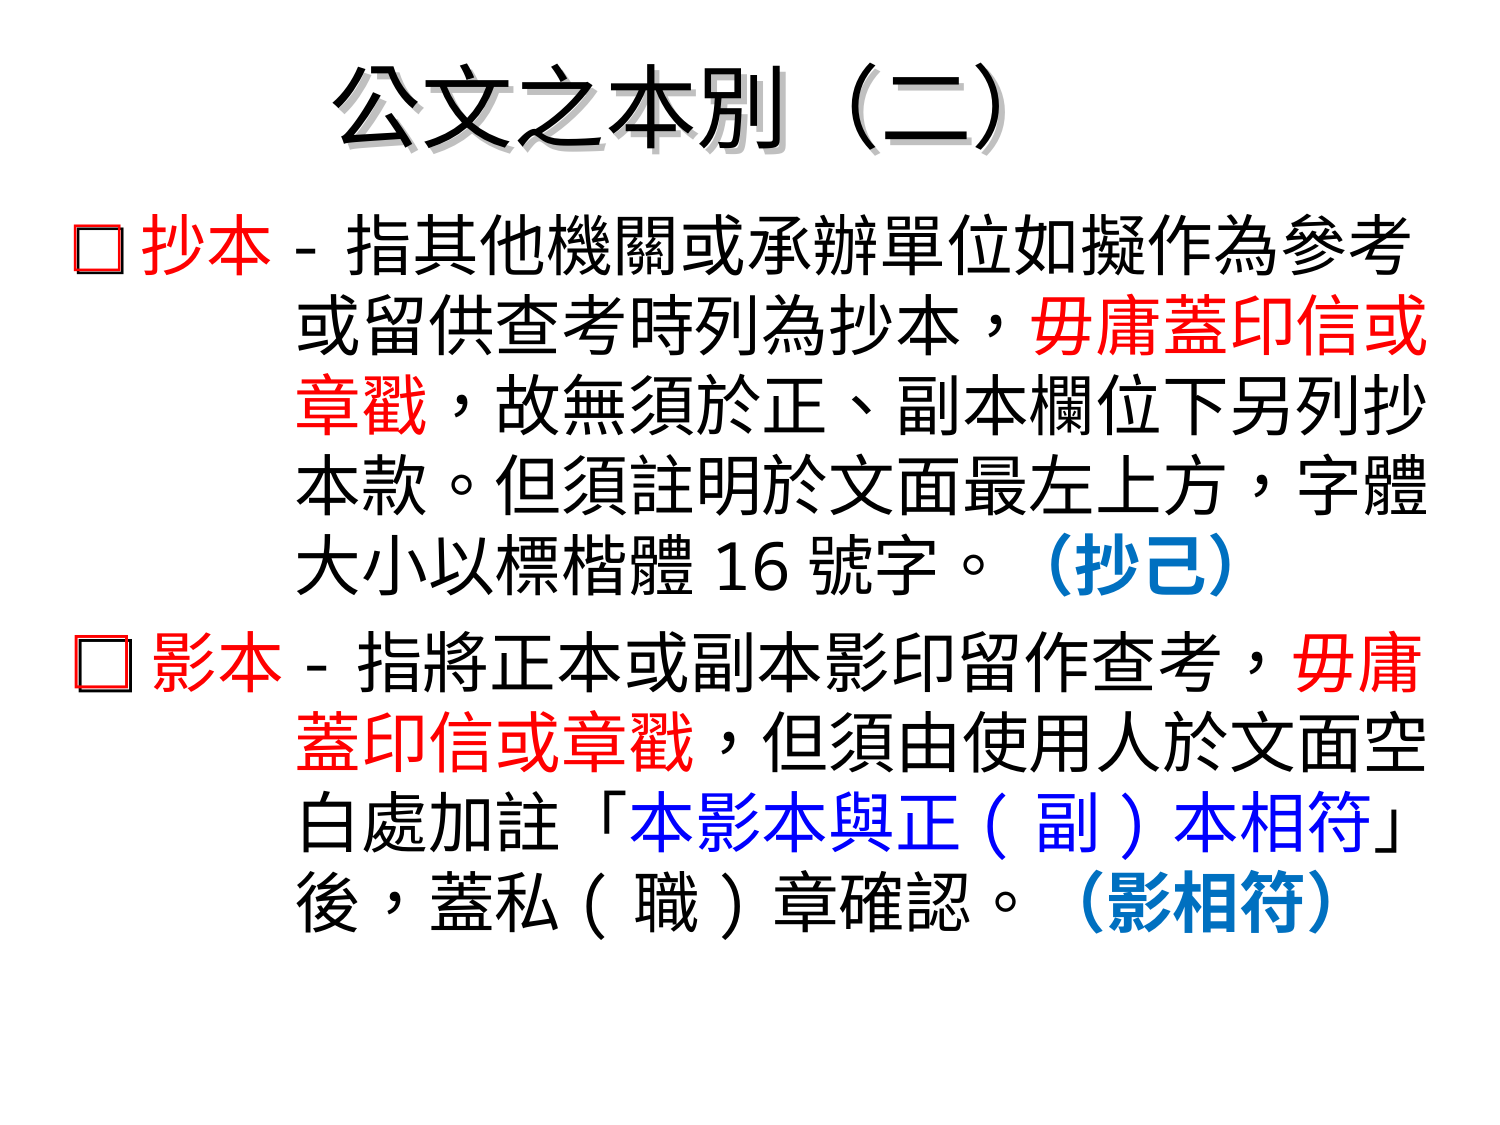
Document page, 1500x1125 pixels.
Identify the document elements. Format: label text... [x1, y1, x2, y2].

text_box 公文之本別（二） [41, 42, 1353, 169]
list □抄本-指其他機關或承辦單位如擬作為參考或留供查考時列為抄本，毋庸蓋印信或章戳，故無須於正、副本欄位下另列抄本款。但須註明於文面最左上方，字體大小以標楷體16號字。（抄己） □影本-指將正本或副本影印留作查考，毋庸蓋印信或章戳，但須由使用人於文面空白處加註「本影本與正(副)本相符」後，蓋私(職)章確認。（影相符） [53, 196, 1459, 1094]
